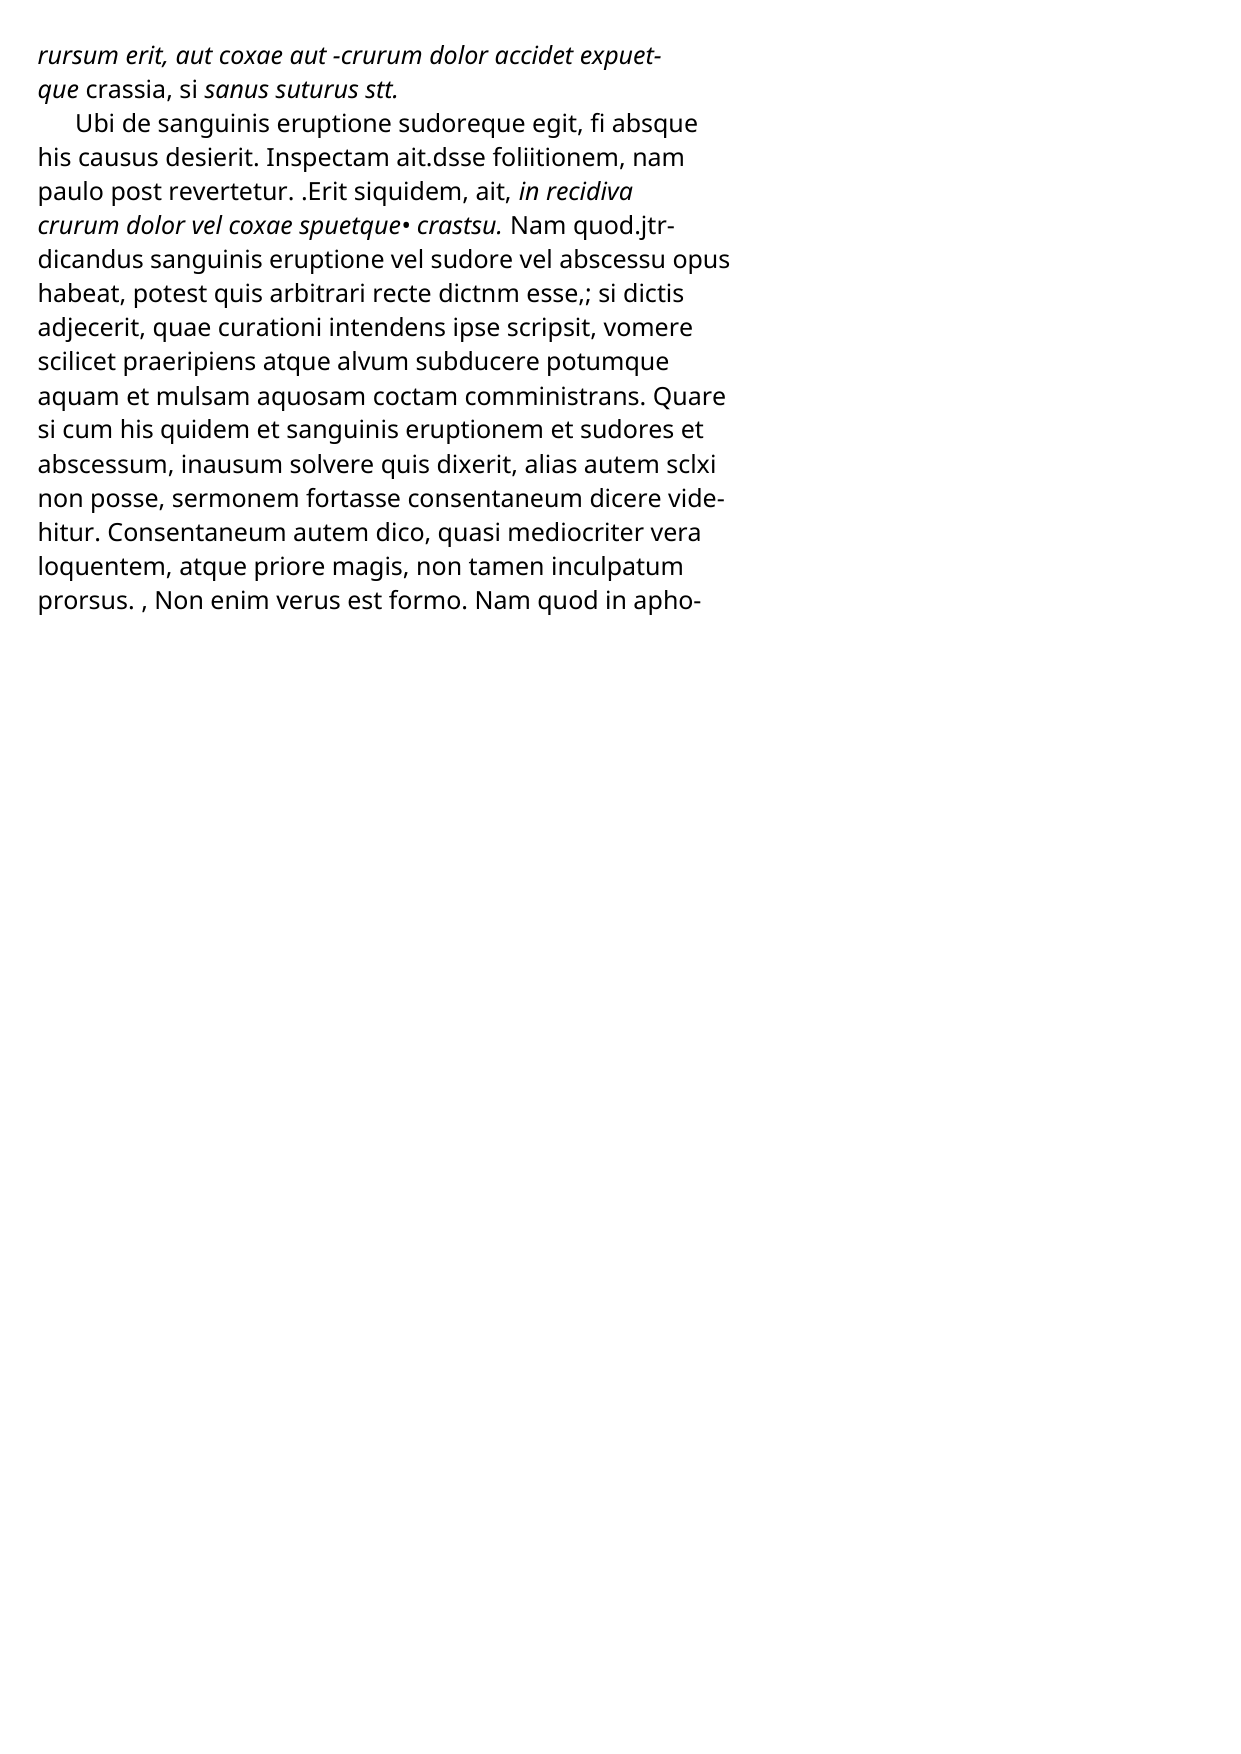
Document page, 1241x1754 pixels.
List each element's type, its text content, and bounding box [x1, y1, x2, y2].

text Ubi de sanguinis eruptione sudoreque egit, fi absque his causus desierit. Inspectam ait.dsse foliitionem, nam paulo post revertetur. .Erit siquidem, ait, in recidiva crurum dolor vel coxae spuetque• crastsu. Nam quod.jtr- dicandus sanguinis eruptione vel sudore vel abscessu opus habeat, potest quis arbitrari recte dictnm esse,; si dictis adjecerit, quae curationi intendens ipse scripsit, vomere scilicet praeripiens atque alvum subducere potumque aquam et mulsam aquosam coctam comministrans. Quare si cum his quidem et sanguinis eruptionem et sudores et abscessum, inausum solvere quis dixerit, alias autem sclxi non posse, sermonem fortasse consentaneum dicere vide- hitur. Consentaneum autem dico, quasi mediocriter vera loquentem, atque priore magis, non tamen inculpatum prorsus. , Non enim verus est formo. Nam quod in apho- [37, 106, 1203, 617]
text rursum erit, aut coxae aut -crurum dolor accidet expuet- que crassia, si sanus suturus stt. [37, 37, 1203, 106]
